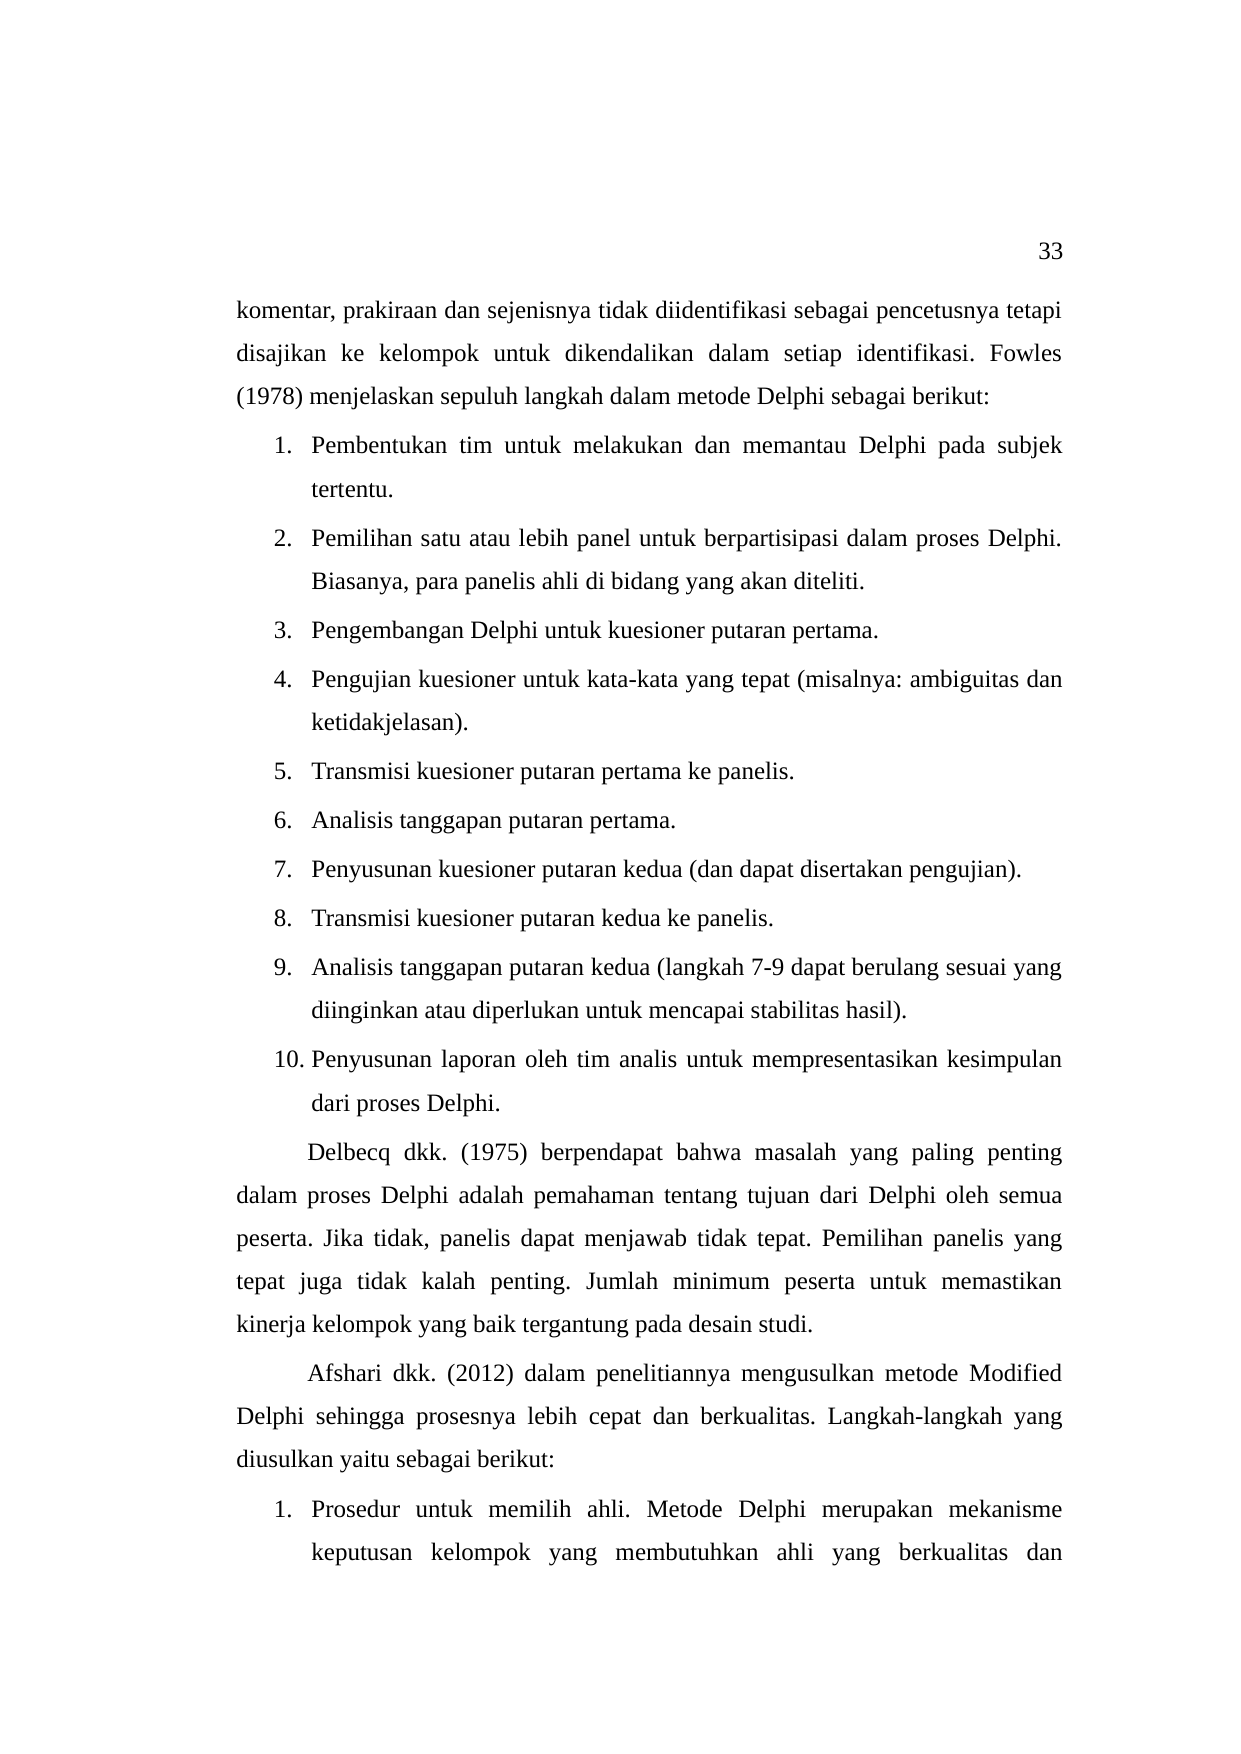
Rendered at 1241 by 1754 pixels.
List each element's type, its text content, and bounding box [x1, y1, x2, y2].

list Pengujian kuesioner untuk kata-kata yang tepat (misalnya: ambiguitas dan ketidakjelasan). [274, 664, 1063, 736]
list Transmisi kuesioner putaran pertama ke panelis. [274, 756, 1063, 785]
list Analisis tanggapan putaran pertama. [274, 805, 1063, 834]
list Pengembangan Delphi untuk kuesioner putaran pertama. [274, 615, 1063, 644]
list Pembentukan tim untuk melakukan dan memantau Delphi pada subjek tertentu. [274, 431, 1063, 502]
list Prosedur untuk memilih ahli. Metode Delphi merupakan mekanisme keputusan kelompok yang membutuhkan ahli yang berkualitas dan [274, 1494, 1063, 1566]
list Analisis tanggapan putaran kedua (langkah 7-9 dapat berulang sesuai yang diinginkan atau diperlukan untuk mencapai stabilitas hasil). [274, 952, 1063, 1024]
text Delbecq dkk. (1975) berpendapat bahwa masalah yang paling penting dalam proses Delphi adalah pemahaman tentang tujuan dari Delphi oleh semua peserta. Jika tidak, panelis dapat menjawab tidak tepat. Pemilihan panelis yang tepat juga tidak kalah penting. Jumlah minimum peserta untuk memastikan kinerja kelompok yang baik tergantung pada desain studi. [236, 1137, 1063, 1338]
list Penyusunan kuesioner putaran kedua (dan dapat disertakan pengujian). [274, 854, 1063, 883]
text komentar, prakiraan dan sejenisnya tidak diidentifikasi sebagai pencetusnya tetapi disajikan ke kelompok untuk dikendalikan dalam setiap identifikasi. Fowles (1978) menjelaskan sepuluh langkah dalam metode Delphi sebagai berikut: [236, 295, 1063, 410]
list Penyusunan laporan oleh tim analis untuk mempresentasikan kesimpulan dari proses Delphi. [274, 1044, 1063, 1116]
list Transmisi kuesioner putaran kedua ke panelis. [274, 903, 1063, 932]
list Pemilihan satu atau lebih panel untuk berpartisipasi dalam proses Delphi. Biasanya, para panelis ahli di bidang yang akan diteliti. [274, 523, 1063, 594]
text Afshari dkk. (2012) dalam penelitiannya mengusulkan metode Modified Delphi sehingga prosesnya lebih cepat dan berkualitas. Langkah-langkah yang diusulkan yaitu sebagai berikut: [236, 1358, 1063, 1473]
